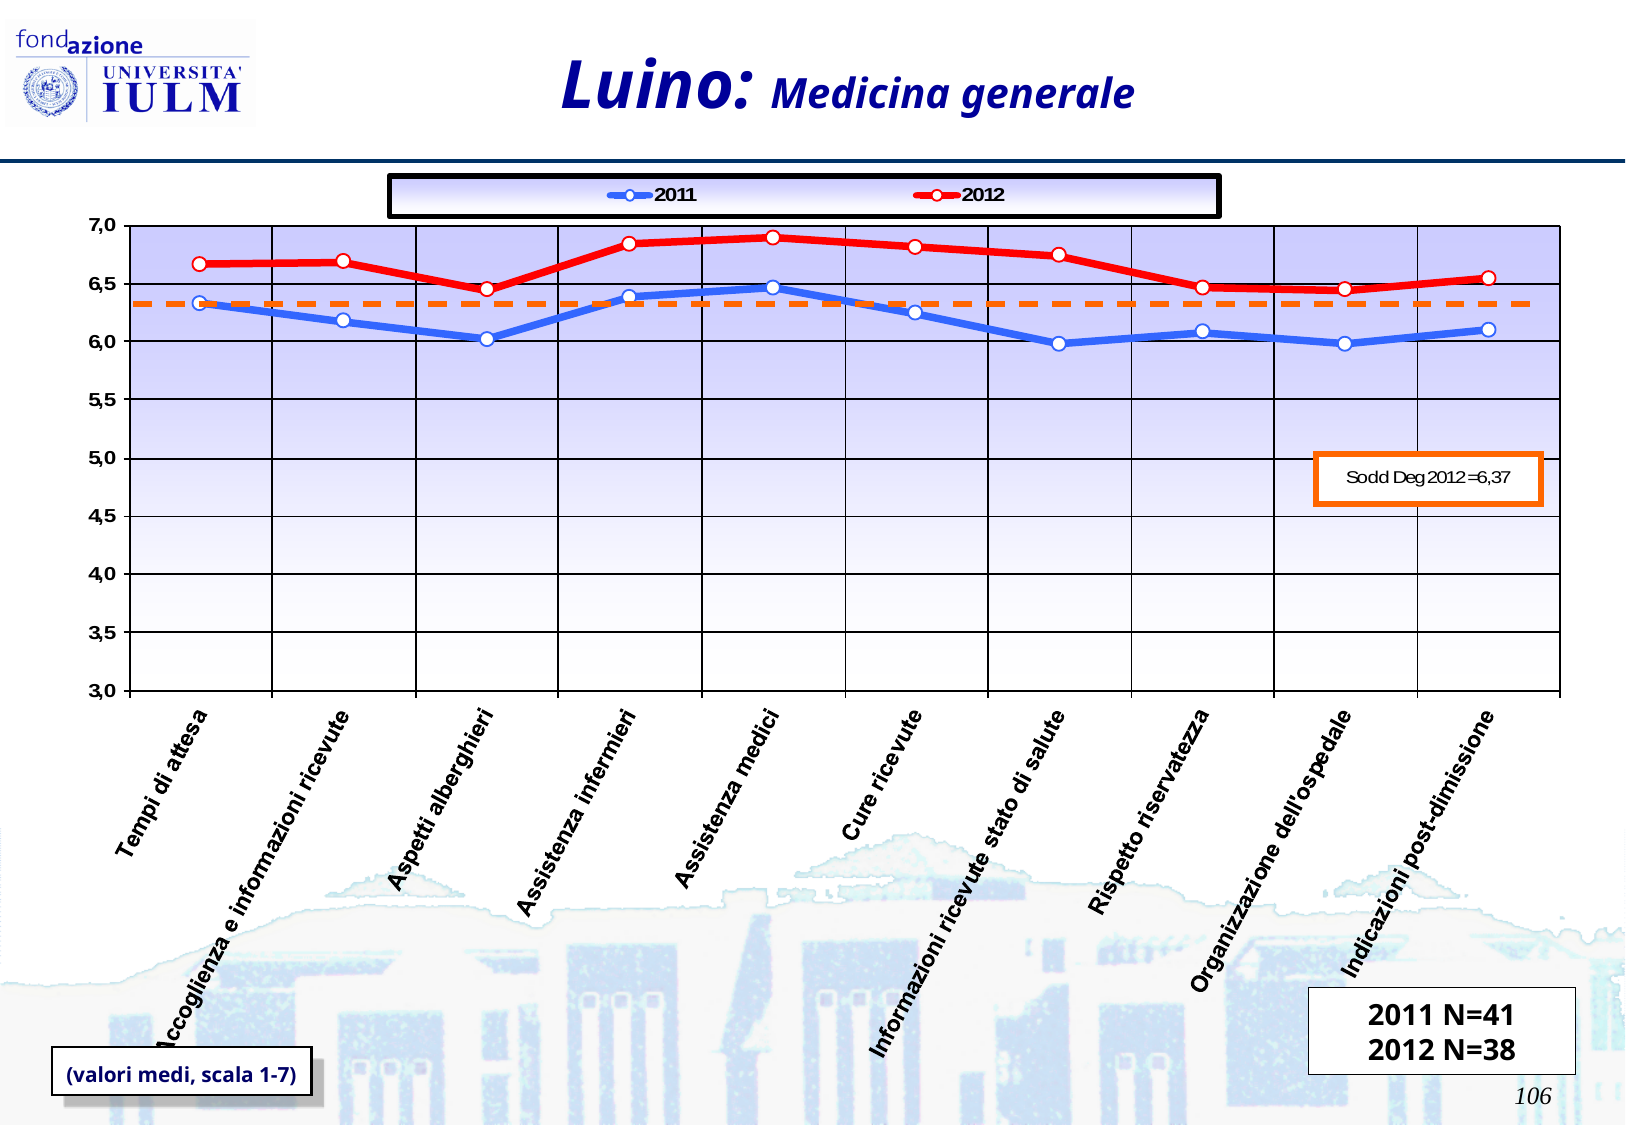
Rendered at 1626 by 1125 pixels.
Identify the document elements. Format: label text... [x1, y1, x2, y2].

picture [5, 19, 256, 127]
picture [46, 162, 1564, 1108]
text_box (valori medi, scala 1-7) [51, 1046, 312, 1095]
text_box Luino: Medicina generale [304, 18, 1392, 144]
text_box 2011 N=41 2012 N=38 [1308, 987, 1576, 1075]
